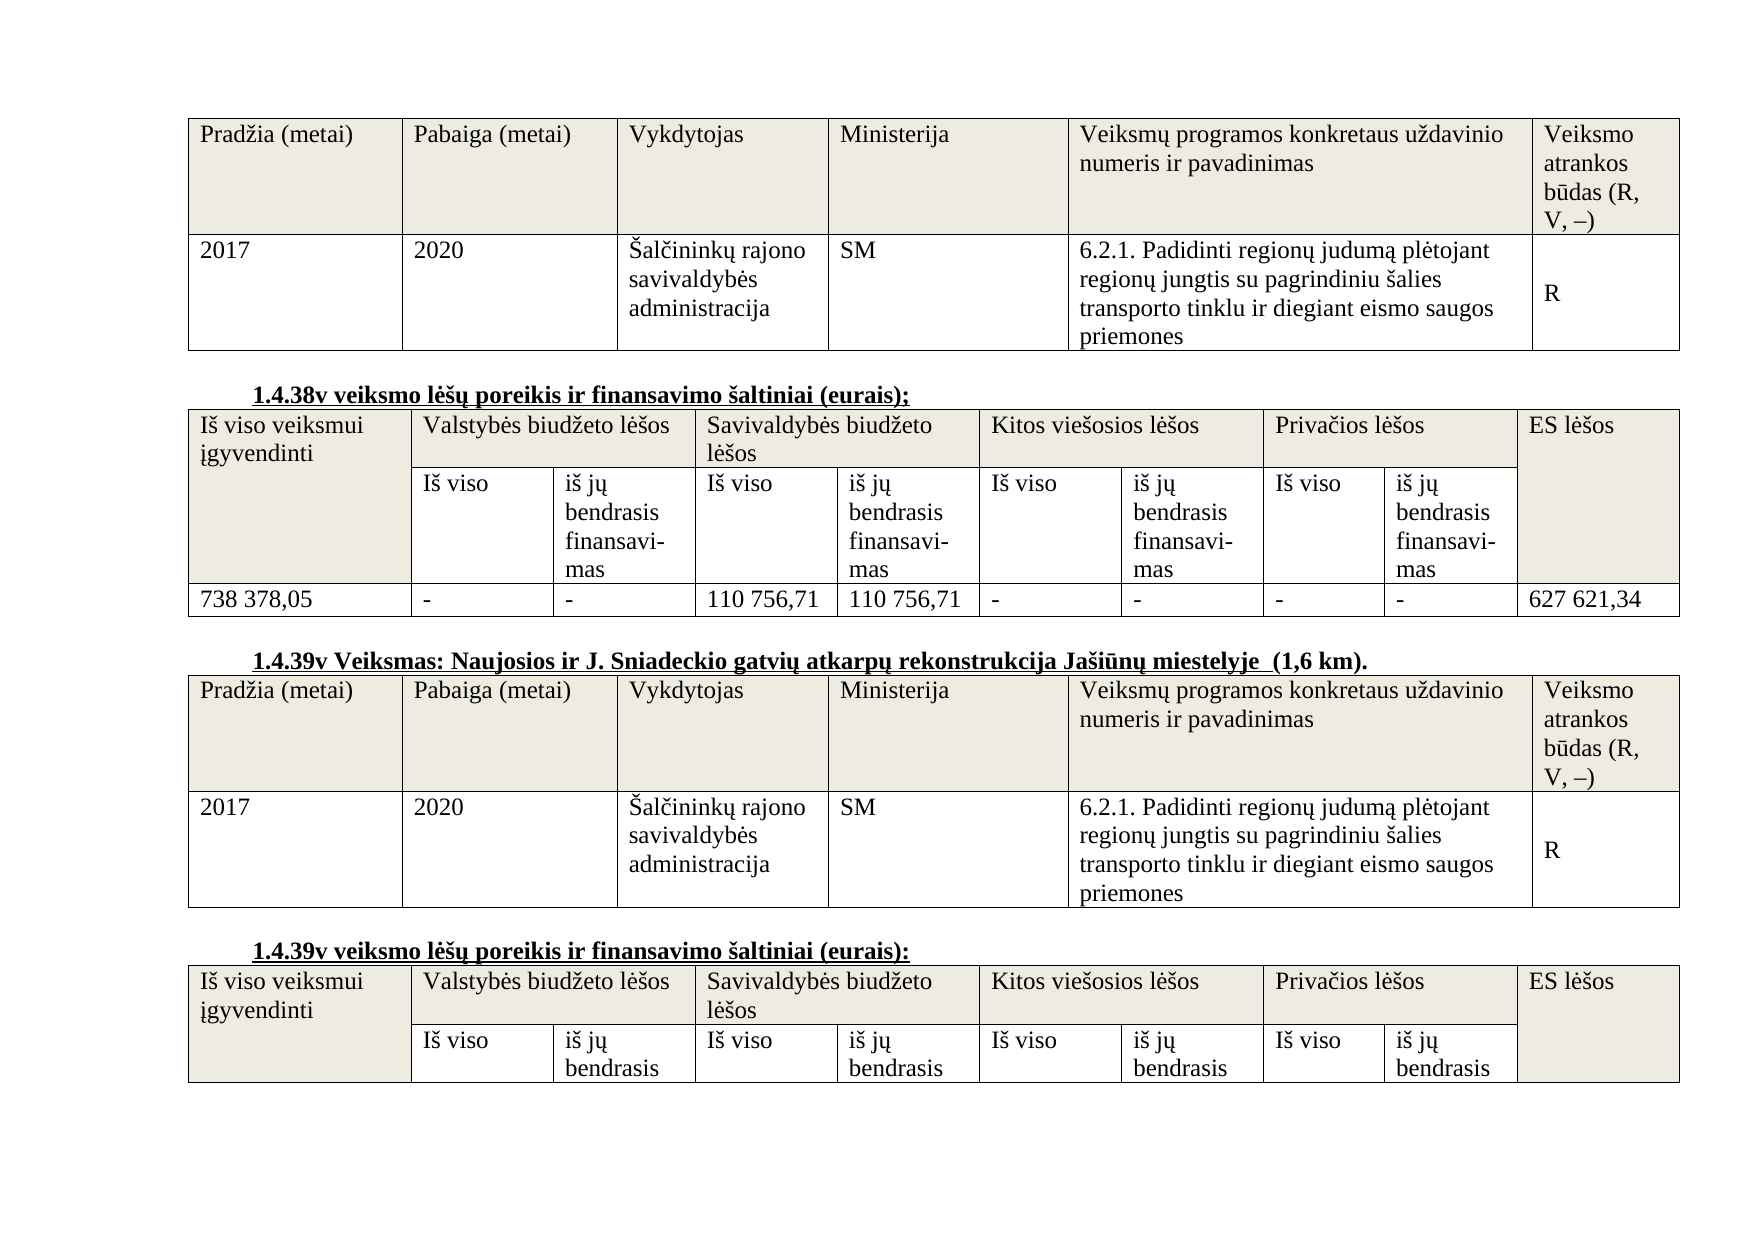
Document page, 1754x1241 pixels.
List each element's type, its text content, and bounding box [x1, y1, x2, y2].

table_header Kitos viešosios lėšos [980, 410, 1263, 467]
text 1.4.39v Veiksmas: Naujosios ir J. Sniadeckio gatvių atkarpų rekonstrukcija Jašiūnų miestelyje (1,6 km). [177, 646, 1665, 674]
table_header Iš viso veiksmui įgyvendinti [189, 966, 411, 1082]
table_cell 2020 [403, 792, 617, 907]
table_cell 6.2.1. Padidinti regionų judumą plėtojant regionų jungtis su pagrindiniu šalies transporto tinklu ir diegiant eismo saugos priemones [1069, 235, 1532, 350]
table_cell Šalčininkų rajono savivaldybės administracija [618, 792, 828, 907]
table_header Pabaiga (metai) [403, 119, 617, 234]
table_header Pradžia (metai) [189, 119, 402, 234]
table_header Vykdytojas [618, 119, 828, 234]
table_cell 738 378,05 [189, 584, 411, 616]
table_header Veiksmo atrankos būdas (R, V, –) [1533, 676, 1679, 791]
table_cell Iš viso [412, 1025, 553, 1082]
table_cell R [1533, 235, 1679, 350]
table_cell iš jų bendrasis [1122, 1025, 1263, 1082]
table_cell iš jų bendrasis finansavi- mas [1122, 468, 1263, 583]
table_header Veiksmo atrankos būdas (R, V, –) [1533, 119, 1679, 234]
table_header Ministerija [829, 676, 1068, 791]
table_header ES lėšos [1518, 410, 1679, 583]
table_cell 2020 [403, 235, 617, 350]
table_cell 110 756,71 [838, 584, 979, 616]
table_cell iš jų bendrasis finansavi- mas [554, 468, 695, 583]
table_cell 2017 [189, 792, 402, 907]
table_cell SM [829, 235, 1068, 350]
table_cell Iš viso [980, 1025, 1121, 1082]
table_cell - [980, 584, 1121, 616]
table_header Privačios lėšos [1264, 966, 1517, 1024]
table_header Pradžia (metai) [189, 676, 402, 791]
table_cell Iš viso [1264, 1025, 1384, 1082]
table_cell iš jų bendrasis [554, 1025, 695, 1082]
table_cell - [1385, 584, 1517, 616]
table_header Veiksmų programos konkretaus uždavinio numeris ir pavadinimas [1069, 119, 1532, 234]
table_cell Iš viso [980, 468, 1121, 583]
table_cell - [1264, 584, 1384, 616]
table_cell 627 621,34 [1518, 584, 1679, 616]
table_cell 2017 [189, 235, 402, 350]
table_cell iš jų bendrasis finansavi- mas [838, 468, 979, 583]
table_header Pabaiga (metai) [403, 676, 617, 791]
table_header Ministerija [829, 119, 1068, 234]
table_cell Iš viso [412, 468, 553, 583]
table_cell Šalčininkų rajono savivaldybės administracija [618, 235, 828, 350]
table_cell - [554, 584, 695, 616]
table_cell - [1122, 584, 1263, 616]
table_header Vykdytojas [618, 676, 828, 791]
table_cell Iš viso [696, 1025, 837, 1082]
table_cell iš jų bendrasis [1385, 1025, 1517, 1082]
table_header Privačios lėšos [1264, 410, 1517, 467]
table_cell - [412, 584, 553, 616]
table_header Iš viso veiksmui įgyvendinti [189, 410, 411, 583]
table_cell SM [829, 792, 1068, 907]
text 1.4.39v veiksmo lėšų poreikis ir finansavimo šaltiniai (eurais): [177, 936, 1665, 965]
table_header Valstybės biudžeto lėšos [412, 410, 695, 467]
table_cell R [1533, 792, 1679, 907]
table_cell Iš viso [696, 468, 837, 583]
table_cell 110 756,71 [696, 584, 837, 616]
table_header Veiksmų programos konkretaus uždavinio numeris ir pavadinimas [1069, 676, 1532, 791]
table_header Valstybės biudžeto lėšos [412, 966, 695, 1024]
table_cell iš jų bendrasis [838, 1025, 979, 1082]
table_header Savivaldybės biudžeto lėšos [696, 966, 979, 1024]
table_header Savivaldybės biudžeto lėšos [696, 410, 979, 467]
table_header ES lėšos [1518, 966, 1679, 1082]
table_cell 6.2.1. Padidinti regionų judumą plėtojant regionų jungtis su pagrindiniu šalies transporto tinklu ir diegiant eismo saugos priemones [1069, 792, 1532, 907]
text 1.4.38v veiksmo lėšų poreikis ir finansavimo šaltiniai (eurais); [177, 380, 1665, 409]
table_header Kitos viešosios lėšos [980, 966, 1263, 1024]
table_cell iš jų bendrasis finansavi- mas [1385, 468, 1517, 583]
table_cell Iš viso [1264, 468, 1384, 583]
